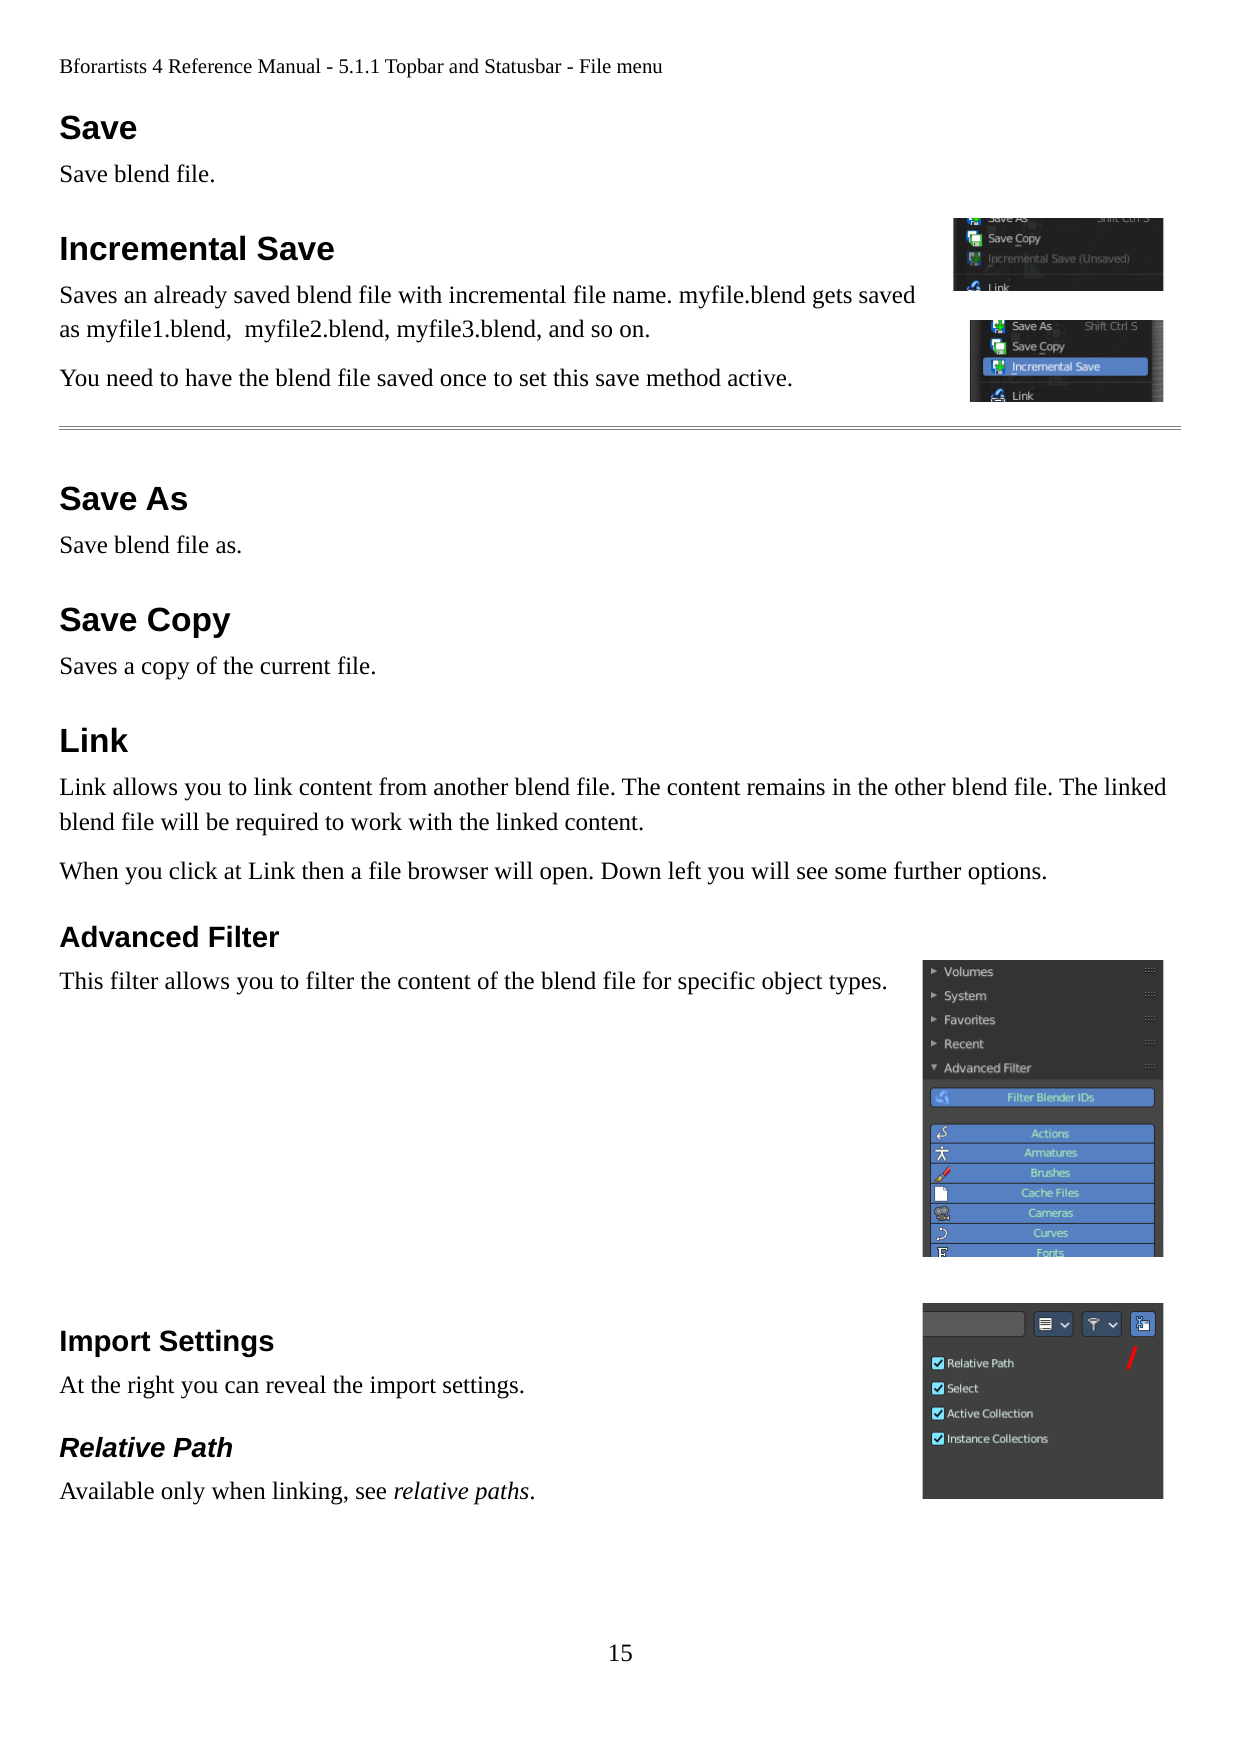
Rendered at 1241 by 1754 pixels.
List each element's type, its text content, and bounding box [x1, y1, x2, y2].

text At the right you can reveal the import settings. [59, 1370, 922, 1399]
picture [922, 1303, 1164, 1499]
text Save blend file. [59, 159, 1181, 187]
subtitle Save As [59, 479, 1181, 518]
subtitle Link [59, 721, 1181, 760]
subtitle Import Settings [59, 1324, 922, 1358]
text When you click at Link then a file browser will open. Down left you will see some further options. [59, 856, 1181, 885]
subtitle Relative Path [59, 1432, 922, 1464]
subtitle Incremental Save [59, 228, 953, 267]
subtitle [1164, 1432, 1181, 1464]
subtitle [1164, 228, 1181, 267]
text Link allows you to link content from another blend file. The content remains in the other blend file. The linked blend file will be required to work with the linked content. [59, 772, 1181, 836]
text Save blend file as. [59, 530, 1181, 559]
subtitle Save Copy [59, 600, 1181, 639]
subtitle Advanced Filter [59, 920, 1181, 953]
picture [969, 320, 1164, 402]
text Available only when linking, see relative paths. [59, 1476, 1181, 1505]
text You need to have the blend file saved once to set this save method active. [59, 363, 969, 392]
text Saves an already saved blend file with incremental file name. myfile.blend gets saved as myfile1.blend, myfile2.blend, myfile3.blend, and so on. [59, 280, 1181, 343]
picture [953, 218, 1164, 291]
picture [922, 960, 1164, 1257]
text This filter allows you to filter the content of the blend file for specific object types. [59, 966, 922, 995]
subtitle [1164, 1324, 1181, 1358]
text Saves a copy of the current file. [59, 651, 1181, 680]
subtitle Save [59, 107, 1181, 146]
